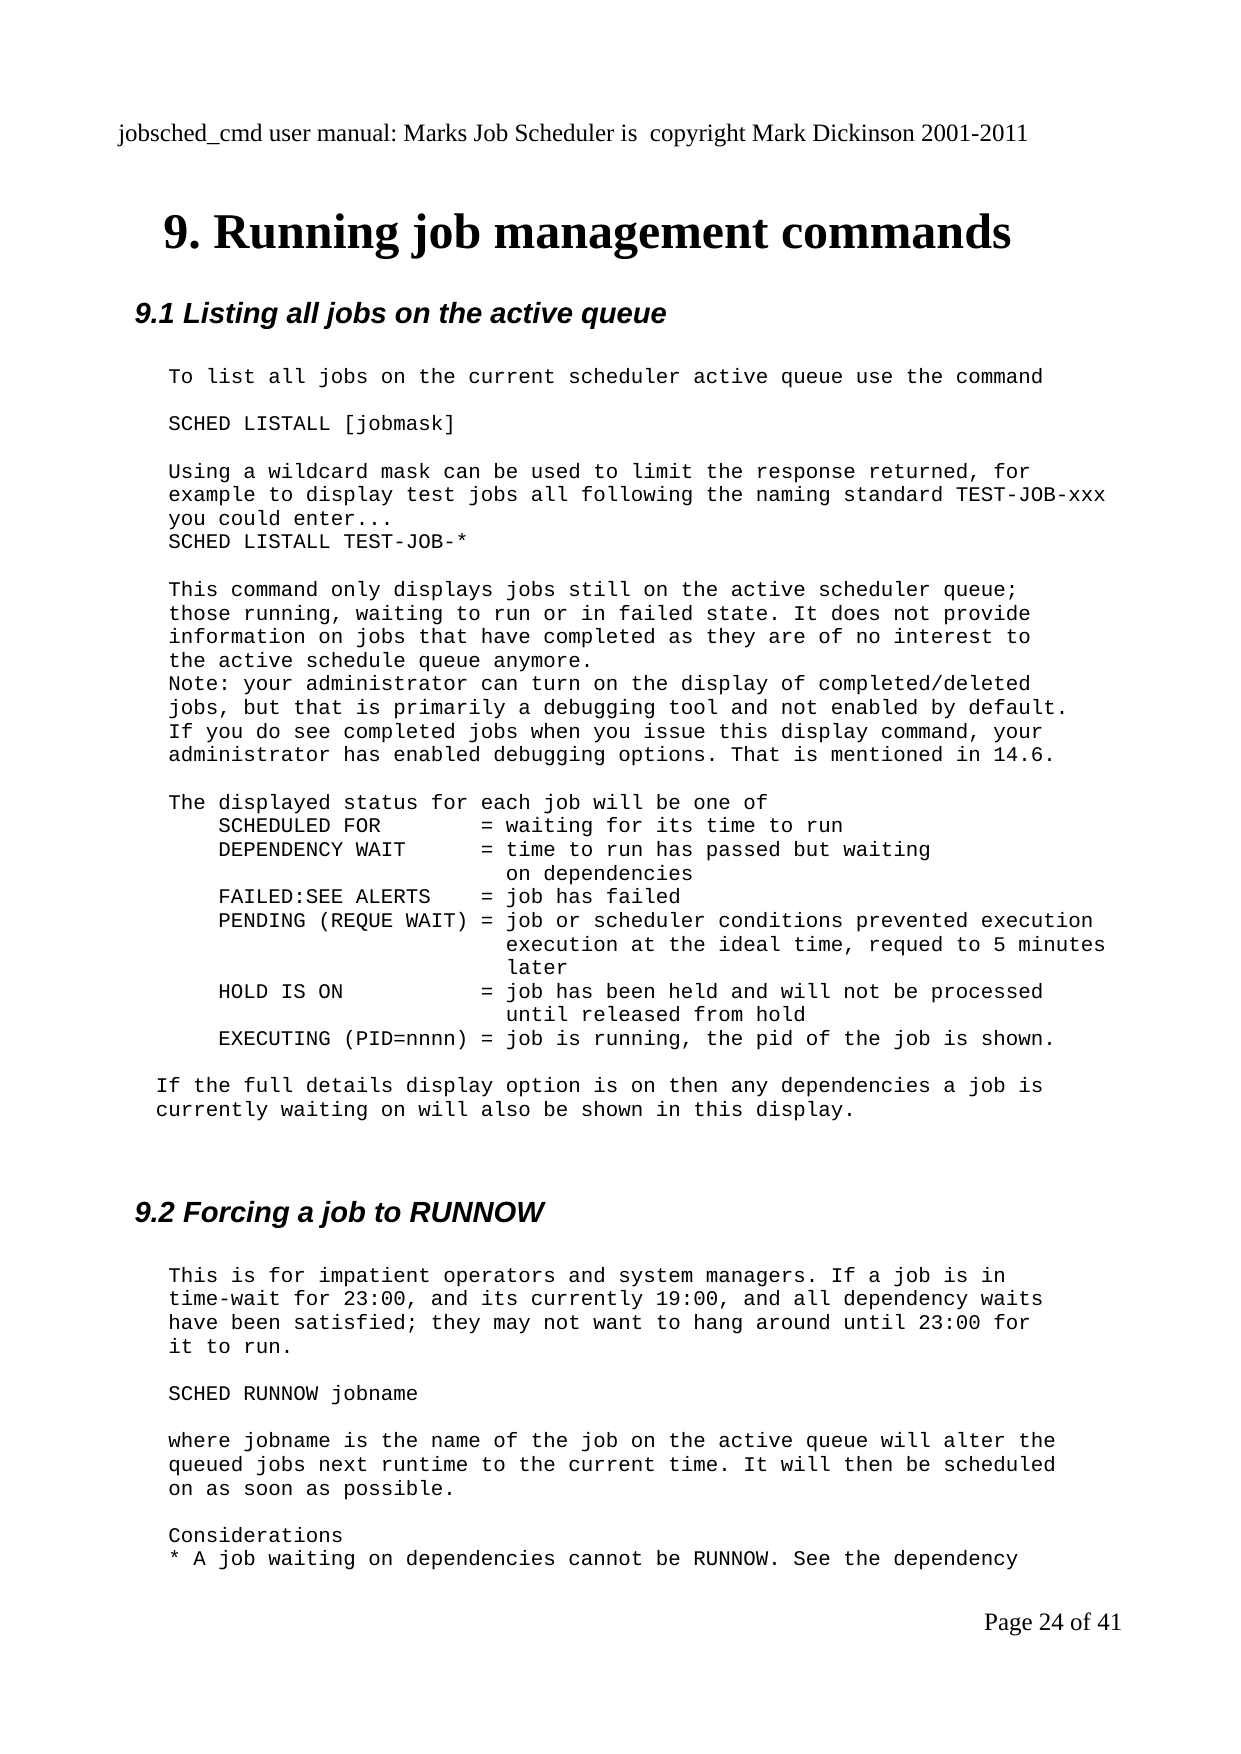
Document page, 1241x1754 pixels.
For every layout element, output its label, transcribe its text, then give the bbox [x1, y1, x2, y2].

text * A job waiting on dependencies cannot be RUNNOW. See the dependency [118, 1548, 1122, 1572]
text To list all jobs on the current scheduler active queue use the command [118, 366, 1122, 390]
text jobs, but that is primarily a debugging tool and not enabled by default. [118, 697, 1122, 721]
subtitle 9.2 Forcing a job to RUNNOW [118, 1195, 1122, 1228]
text on dependencies [118, 863, 1122, 886]
text you could enter... [118, 508, 1122, 532]
text time-wait for 23:00, and its currently 19:00, and all dependency waits [118, 1288, 1122, 1312]
text SCHED RUNNOW jobname [118, 1383, 1122, 1407]
text This is for impatient operators and system managers. If a job is in [118, 1265, 1122, 1288]
text where jobname is the name of the job on the active queue will alter the [118, 1430, 1122, 1454]
text SCHED LISTALL TEST-JOB-* [118, 532, 1122, 555]
text it to run. [118, 1336, 1122, 1359]
text SCHEDULED FOR = waiting for its time to run [118, 815, 1122, 839]
text the active schedule queue anymore. [118, 650, 1122, 673]
text currently waiting on will also be shown in this display. [118, 1099, 1122, 1123]
text administrator has enabled debugging options. That is mentioned in 14.6. [118, 744, 1122, 768]
text execution at the ideal time, requed to 5 minutes [118, 933, 1122, 957]
text queued jobs next runtime to the current time. It will then be scheduled [118, 1454, 1122, 1477]
text PENDING (REQUE WAIT) = job or scheduler conditions prevented execution [118, 910, 1122, 933]
text EXECUTING (PID=nnnn) = job is running, the pid of the job is shown. [118, 1028, 1122, 1052]
text later [118, 957, 1122, 981]
text SCHED LISTALL [jobmask] [118, 413, 1122, 437]
text The displayed status for each job will be one of [118, 792, 1122, 815]
text until released from hold [118, 1004, 1122, 1028]
text This command only displays jobs still on the active scheduler queue; [118, 579, 1122, 602]
text Note: your administrator can turn on the display of completed/deleted [118, 673, 1122, 697]
text information on jobs that have completed as they are of no interest to [118, 626, 1122, 650]
text DEPENDENCY WAIT = time to run has passed but waiting [118, 839, 1122, 863]
text Considerations [118, 1525, 1122, 1548]
text have been satisfied; they may not want to hang around until 23:00 for [118, 1312, 1122, 1336]
text Using a wildcard mask can be used to limit the response returned, for [118, 461, 1122, 484]
text example to display test jobs all following the naming standard TEST-JOB-xxx [118, 484, 1122, 508]
text HOLD IS ON = job has been held and will not be processed [118, 981, 1122, 1004]
text FAILED:SEE ALERTS = job has failed [118, 886, 1122, 910]
subtitle 9.1 Listing all jobs on the active queue [118, 296, 1122, 330]
text If you do see completed jobs when you issue this display command, your [118, 721, 1122, 744]
subtitle 9. Running job management commands [118, 201, 1122, 259]
text on as soon as possible. [118, 1477, 1122, 1501]
text those running, waiting to run or in failed state. It does not provide [118, 602, 1122, 626]
text If the full details display option is on then any dependencies a job is [118, 1075, 1122, 1099]
